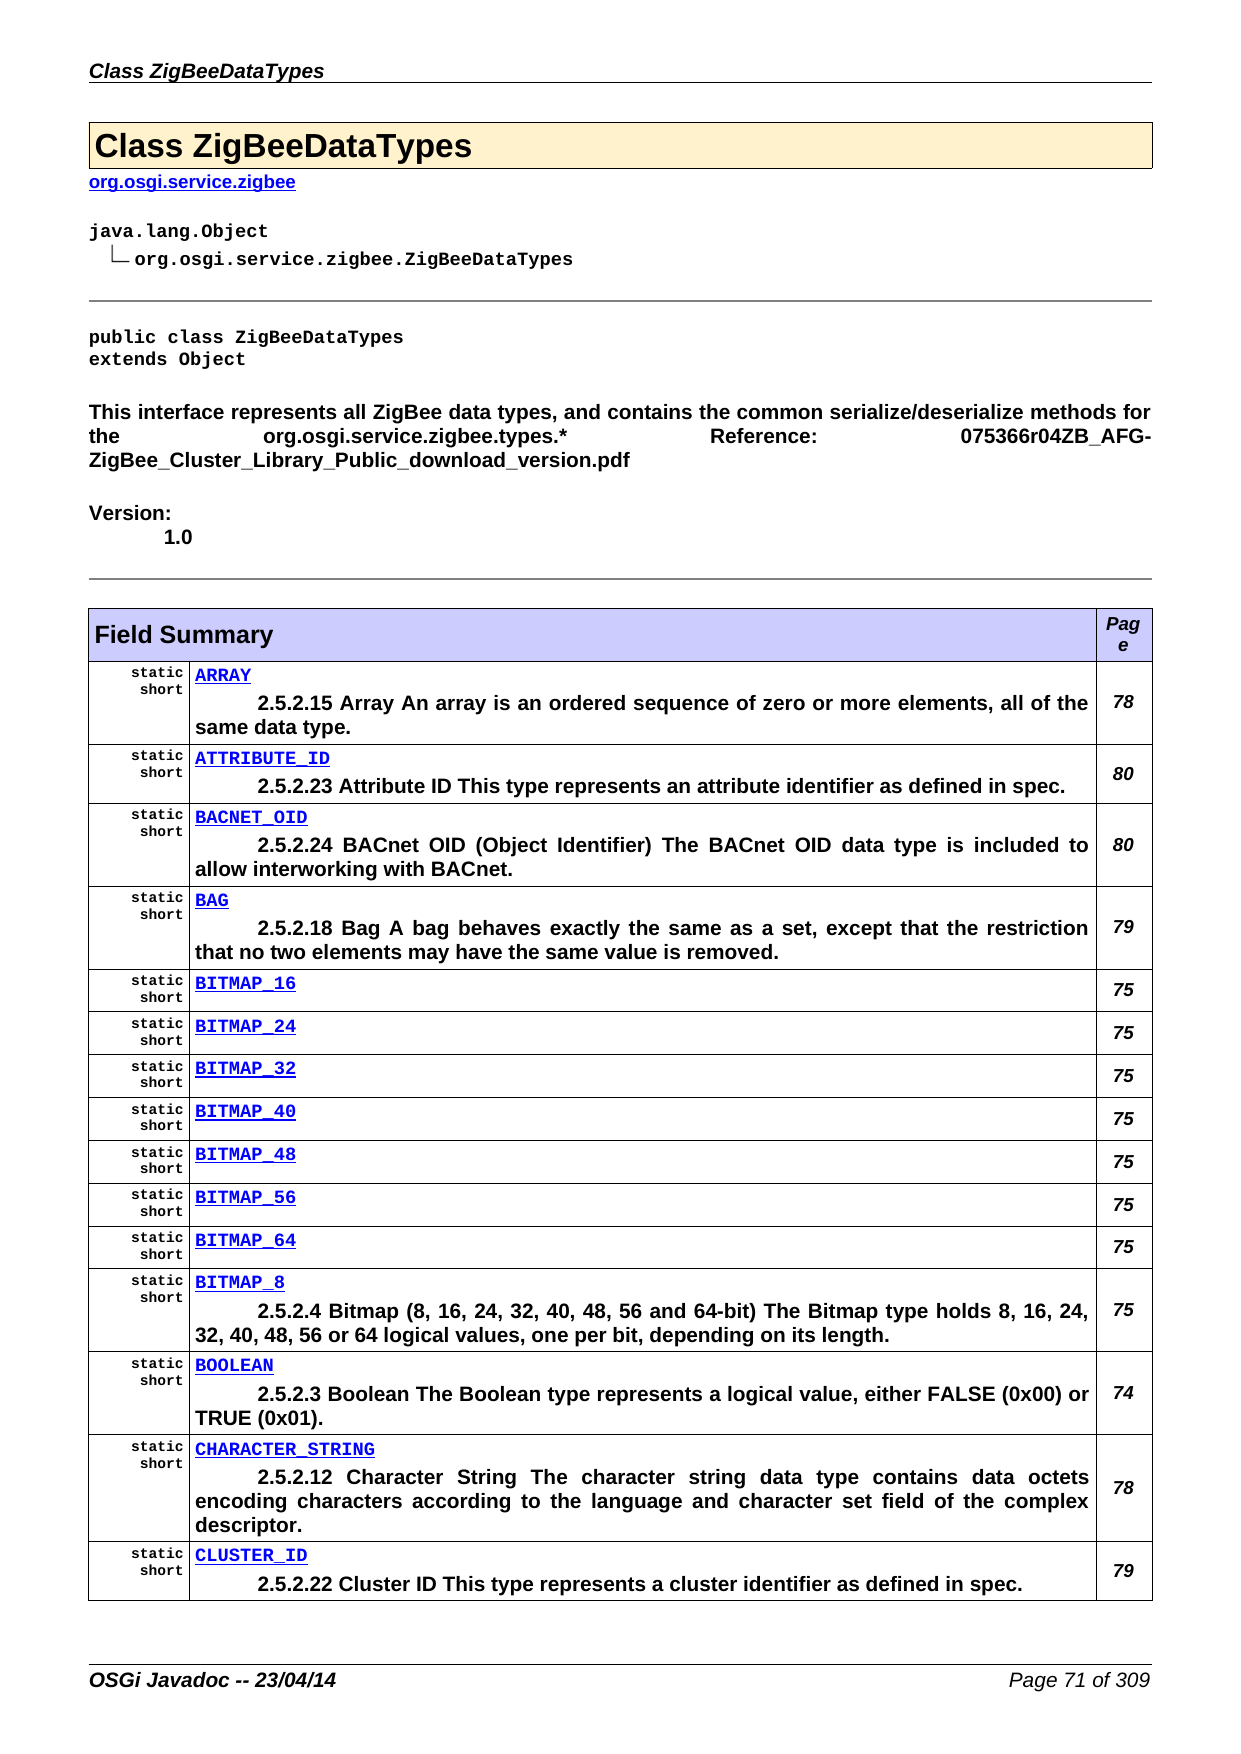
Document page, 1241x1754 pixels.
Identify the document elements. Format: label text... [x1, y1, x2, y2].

table_cell 76 [1097, 1141, 1152, 1183]
table_cell BITMAP_24 [190, 1012, 1096, 1054]
table_cell 80 [1097, 1542, 1152, 1600]
table_cell 76 [1097, 1184, 1152, 1226]
table_cell static short [89, 887, 189, 969]
table_cell static short [89, 1055, 189, 1097]
table_cell static short [89, 1012, 189, 1054]
table_cell 79 [1097, 1435, 1152, 1541]
table_cell static short [89, 1098, 189, 1140]
picture [111, 243, 135, 266]
table_cell CLUSTER_ID 2.5.2.22 Cluster ID This type represents a cluster identifier as defined in spec. [190, 1542, 1096, 1600]
table_cell static short [89, 745, 189, 803]
text org.osgi.service.zigbee.ZigBeeDataTypes [88, 243, 1152, 271]
table_cell BACNET_OID 2.5.2.24 BACnet OID (Object Identifier) The BACnet OID data type is included to allow interworking with BACnet. [190, 804, 1096, 886]
table_cell BITMAP_8 2.5.2.4 Bitmap (8, 16, 24, 32, 40, 48, 56 and 64-bit) The Bitmap type holds 8, 16, 24, 32, 40, 48, 56 or 64 logical values, one per bit, depending on its length. [190, 1269, 1096, 1351]
table_cell static short [89, 662, 189, 743]
table_cell static short [89, 1352, 189, 1434]
table_cell 76 [1097, 1098, 1152, 1140]
table_cell 81 [1097, 804, 1152, 886]
table_cell 75 [1097, 1352, 1152, 1434]
table_cell static short [89, 804, 189, 886]
table_cell CHARACTER_STRING 2.5.2.12 Character String The character string data type contains data octets encoding characters according to the language and character set field of the complex descriptor. [190, 1435, 1096, 1541]
table_cell 76 [1097, 1055, 1152, 1097]
table_cell BAG 2.5.2.18 Bag A bag behaves exactly the same as a set, except that the restriction that no two elements may have the same value is removed. [190, 887, 1096, 969]
table_cell 80 [1097, 887, 1152, 969]
text This interface represents all ZigBee data types, and contains the common serialize/deserialize methods for the org.osgi.service.zigbee.types.* Reference: 075366r04ZB_AFG-ZigBee_Cluster_Library_Public_download_version.pdf [88, 400, 1152, 472]
table_cell 76 [1097, 1012, 1152, 1054]
table_cell static short [89, 970, 189, 1011]
table_cell static short [89, 1141, 189, 1183]
table_cell BITMAP_40 [190, 1098, 1096, 1140]
text Version: [88, 501, 1152, 525]
text 1.0 [163, 525, 1152, 549]
table_cell ARRAY 2.5.2.15 Array An array is an ordered sequence of zero or more elements, all of the same data type. [190, 662, 1096, 743]
text public class ZigBeeDataTypes [88, 328, 1152, 349]
table_cell static short [89, 1435, 189, 1541]
text java.lang.Object [88, 222, 1152, 243]
table_cell 76 [1097, 970, 1152, 1011]
table_cell 79 [1097, 662, 1152, 743]
table_cell static short [89, 1184, 189, 1226]
table_cell 76 [1097, 1269, 1152, 1351]
table_cell static short [89, 1542, 189, 1600]
table_cell BITMAP_32 [190, 1055, 1096, 1097]
table_cell BITMAP_16 [190, 970, 1096, 1011]
table_cell 81 [1097, 745, 1152, 803]
text extends Object [88, 349, 1152, 371]
table_cell BITMAP_48 [190, 1141, 1096, 1183]
subtitle Class ZigBeeDataTypes [90, 123, 1152, 168]
table_cell BITMAP_64 [190, 1227, 1096, 1268]
table_cell BOOLEAN 2.5.2.3 Boolean The Boolean type represents a logical value, either FALSE (0x00) or TRUE (0x01). [190, 1352, 1096, 1434]
text org.osgi.service.zigbee [88, 171, 1152, 193]
table_cell ATTRIBUTE_ID 2.5.2.23 Attribute ID This type represents an attribute identifier as defined in spec. [190, 745, 1096, 803]
table_header Field Summary [89, 609, 1096, 661]
table_cell BITMAP_56 [190, 1184, 1096, 1226]
table_header Page [1097, 609, 1152, 661]
table_cell 76 [1097, 1227, 1152, 1268]
table_cell static short [89, 1227, 189, 1268]
table_cell static short [89, 1269, 189, 1351]
